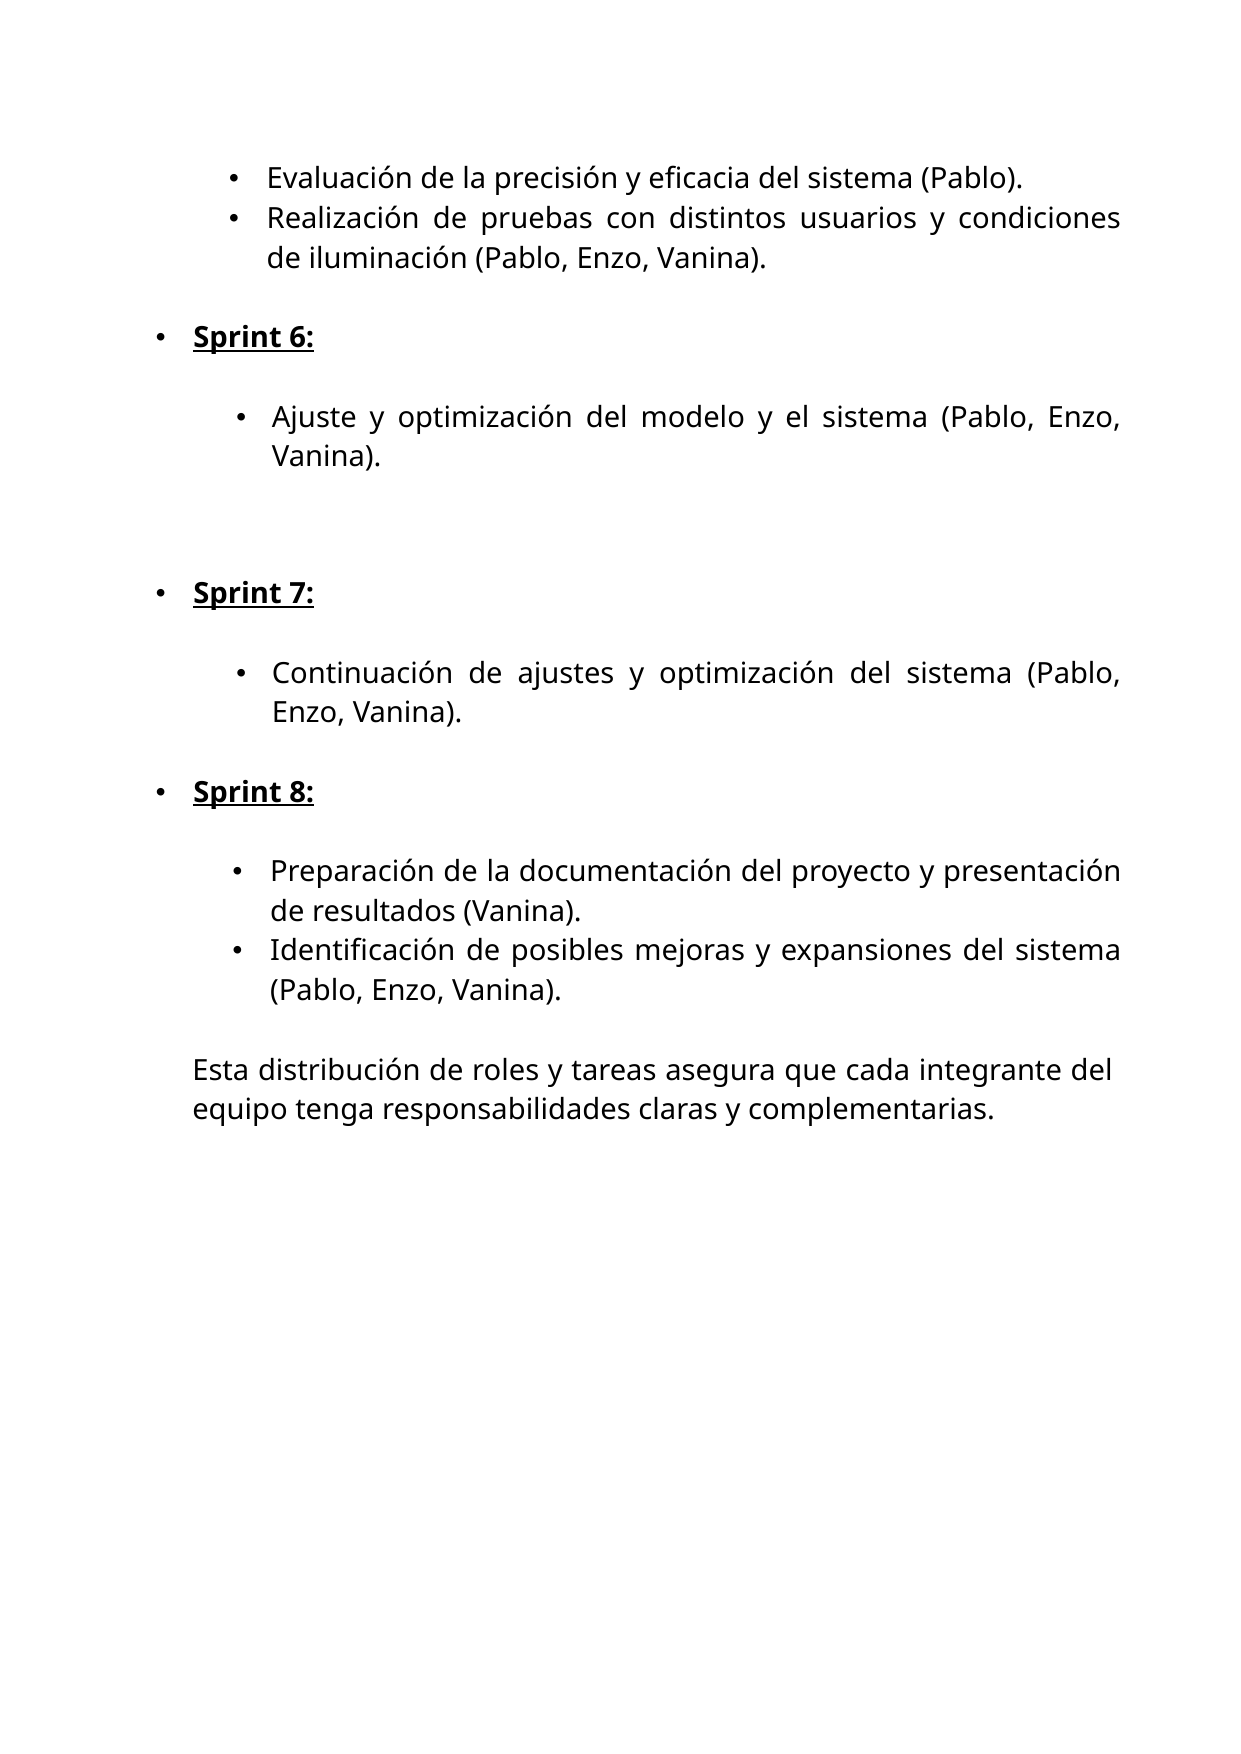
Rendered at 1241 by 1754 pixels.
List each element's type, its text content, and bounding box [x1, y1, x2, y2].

text Esta distribución de roles y tareas asegura que cada integrante del equipo tenga responsabilidades claras y complementarias. [118, 1049, 1122, 1128]
list Continuación de ajustes y optimización del sistema (Pablo, Enzo, Vanina). [236, 652, 1122, 731]
list Realización de pruebas con distintos usuarios y condiciones de iluminación (Pablo, Enzo, Vanina). [229, 197, 1122, 277]
list Identificación de posibles mejoras y expansiones del sistema (Pablo, Enzo, Vanina). [232, 930, 1122, 1009]
list Ajuste y optimización del modelo y el sistema (Pablo, Enzo, Vanina). [236, 396, 1122, 475]
list Sprint 8: [156, 771, 1122, 811]
list Sprint 7: [156, 572, 1122, 612]
list Evaluación de la precisión y eficacia del sistema (Pablo). [229, 158, 1122, 197]
list Sprint 6: [156, 317, 1122, 356]
list Preparación de la documentación del proyecto y presentación de resultados (Vanina). [232, 850, 1122, 930]
